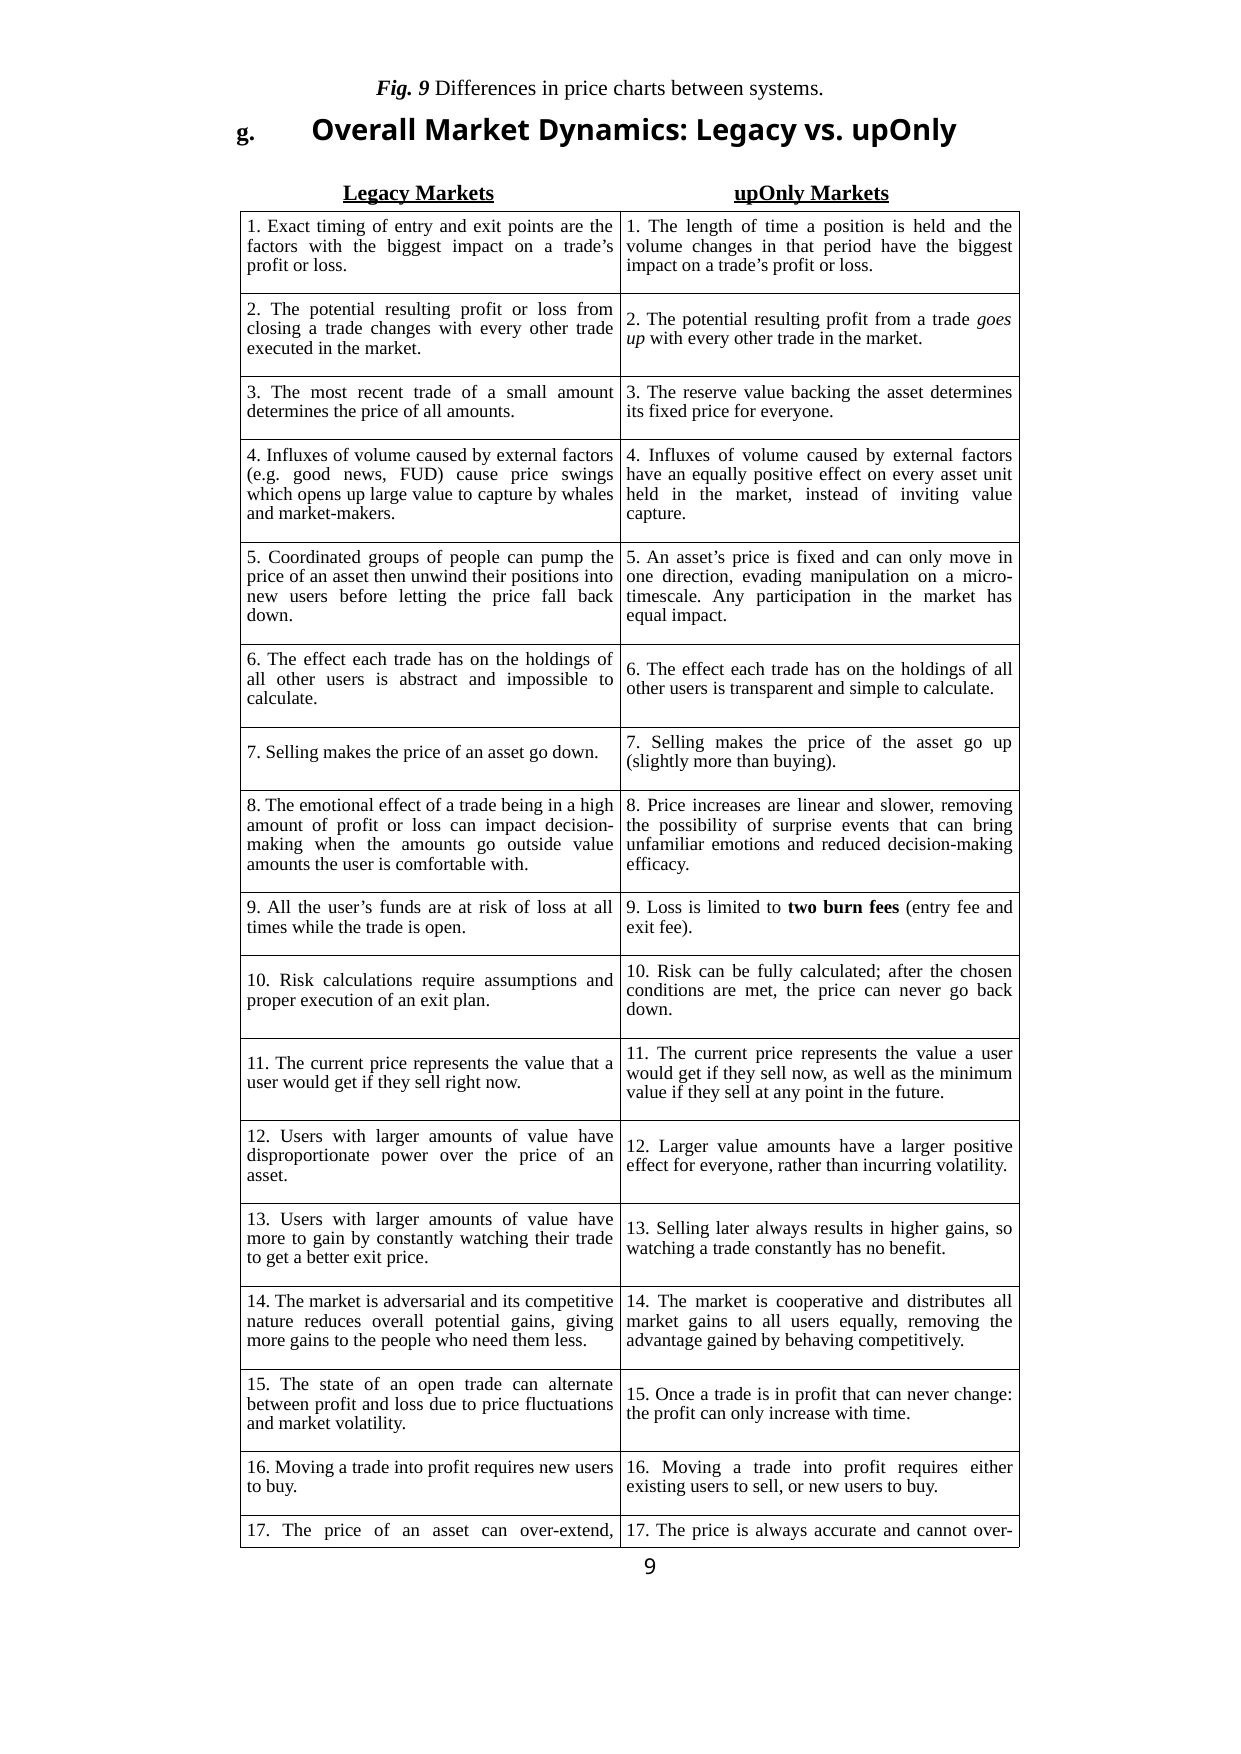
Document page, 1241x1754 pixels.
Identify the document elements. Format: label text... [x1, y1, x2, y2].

table_header 1. The length of time a position is held and the volume changes in that period have the biggest impact on a trade’s profit or loss. [621, 212, 1019, 293]
table_cell 10. Risk can be fully calculated; after the chosen conditions are met, the price can never go back down. [621, 956, 1019, 1038]
table_cell 4. Influxes of volume caused by external factors have an equally positive effect on every asset unit held in the market, instead of inviting value capture. [621, 440, 1019, 541]
table_cell 16. Moving a trade into profit requires new users to buy. [241, 1452, 620, 1514]
table_cell 15. Once a trade is in profit that can never change: the profit can only increase with time. [621, 1370, 1019, 1451]
table_cell 14. The market is cooperative and distributes all market gains to all users equally, removing the advantage gained by behaving competitively. [621, 1287, 1019, 1368]
table_cell 17. The price of an asset can over-extend, [241, 1516, 620, 1546]
table_cell 8. Price increases are linear and slower, removing the possibility of surprise events that can bring unfamiliar emotions and reduced decision-making efficacy. [621, 791, 1019, 892]
table_cell 13. Users with larger amounts of value have more to gain by constantly watching their trade to get a better exit price. [241, 1204, 620, 1286]
table_cell 4. Influxes of volume caused by external factors (e.g. good news, FUD) cause price swings which opens up large value to capture by whales and market-makers. [241, 440, 620, 541]
table_cell 11. The current price represents the value a user would get if they sell now, as well as the minimum value if they sell at any point in the future. [621, 1039, 1019, 1120]
table_cell 3. The most recent trade of a small amount determines the price of all amounts. [241, 377, 620, 439]
table_cell 3. The reserve value backing the asset determines its fixed price for everyone. [621, 377, 1019, 439]
table_cell 17. The price is always accurate and cannot over- [621, 1516, 1019, 1546]
table_cell 16. Moving a trade into profit requires either existing users to sell, or new users to buy. [621, 1452, 1019, 1514]
table_cell 10. Risk calculations require assumptions and proper execution of an exit plan. [241, 956, 620, 1038]
table_cell 7. Selling makes the price of an asset go down. [241, 728, 620, 789]
table_cell 2. The potential resulting profit or loss from closing a trade changes with every other trade executed in the market. [241, 294, 620, 376]
table_cell 9. All the user’s funds are at risk of loss at all times while the trade is open. [241, 893, 620, 955]
table_cell 7. Selling makes the price of the asset go up (slightly more than buying). [621, 728, 1019, 789]
table_cell 15. The state of an open trade can alternate between profit and loss due to price fluctuations and market volatility. [241, 1370, 620, 1451]
table_cell 5. An asset’s price is fixed and can only move in one direction, evading manipulation on a micro-timescale. Any participation in the market has equal impact. [621, 543, 1019, 644]
table_cell 8. The emotional effect of a trade being in a high amount of profit or loss can impact decision-making when the amounts go outside value amounts the user is comfortable with. [241, 791, 620, 892]
text Fig. 9 Differences in price charts between systems. [236, 75, 1004, 100]
subtitle Overall Market Dynamics: Legacy vs. upOnly [236, 112, 1004, 148]
table_cell 14. The market is adversarial and its competitive nature reduces overall potential gains, giving more gains to the people who need them less. [241, 1287, 620, 1368]
table_cell 6. The effect each trade has on the holdings of all other users is abstract and impossible to calculate. [241, 645, 620, 726]
table_header 1. Exact timing of entry and exit points are the factors with the biggest impact on a trade’s profit or loss. [241, 212, 620, 293]
table_cell 12. Users with larger amounts of value have disproportionate power over the price of an asset. [241, 1121, 620, 1203]
table_cell 6. The effect each trade has on the holdings of all other users is transparent and simple to calculate. [621, 645, 1019, 726]
text Legacy Markets upOnly Markets [236, 182, 1004, 205]
table_cell 9. Loss is limited to two burn fees (entry fee and exit fee). [621, 893, 1019, 955]
table_cell 13. Selling later always results in higher gains, so watching a trade constantly has no benefit. [621, 1204, 1019, 1286]
table_cell 12. Larger value amounts have a larger positive effect for everyone, rather than incurring volatility. [621, 1121, 1019, 1203]
table_cell 11. The current price represents the value that a user would get if they sell right now. [241, 1039, 620, 1120]
table_cell 5. Coordinated groups of people can pump the price of an asset then unwind their positions into new users before letting the price fall back down. [241, 543, 620, 644]
table_cell 2. The potential resulting profit from a trade goes up with every other trade in the market. [621, 294, 1019, 376]
